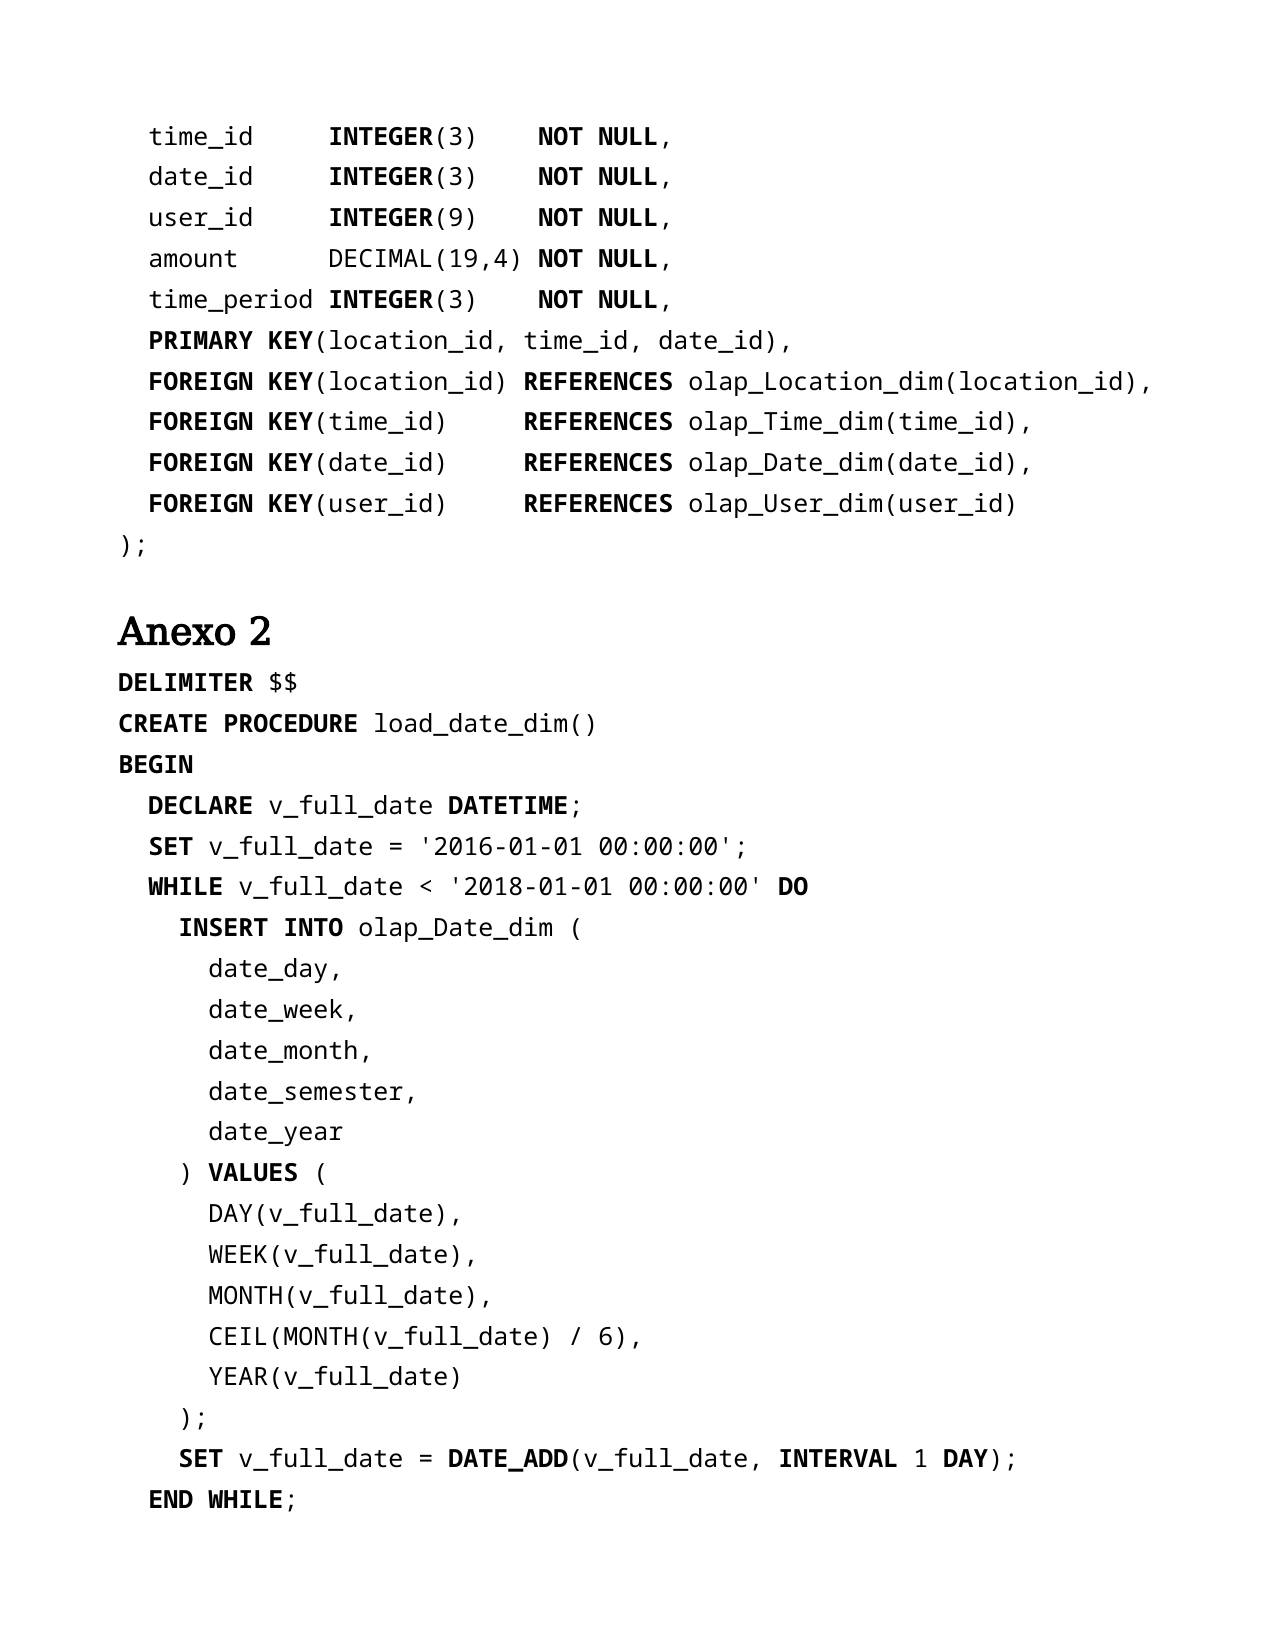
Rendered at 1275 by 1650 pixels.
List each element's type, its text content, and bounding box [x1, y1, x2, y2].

subtitle Anexo 2 [118, 607, 1157, 652]
text time_id INTEGER(3) NOT NULL, date_id INTEGER(3) NOT NULL, user_id INTEGER(9) NOT NULL, amount DECIMAL(19,4) NOT NULL, time_period INTEGER(3) NOT NULL, PRIMARY KEY(location_id, time_id, date_id), FOREIGN KEY(location_id) REFERENCES olap_Location_dim(location_id), FOREIGN KEY(time_id) REFERENCES olap_Time_dim(time_id), FOREIGN KEY(date_id) REFERENCES olap_Date_dim(date_id), FOREIGN KEY(user_id) REFERENCES olap_User_dim(user_id) ); [118, 118, 1157, 561]
text DELIMITER $$ CREATE PROCEDURE load_date_dim() BEGIN DECLARE v_full_date DATETIME; SET v_full_date = '2016-01-01 00:00:00'; WHILE v_full_date < '2018-01-01 00:00:00' DO INSERT INTO olap_Date_dim ( date_day, date_week, date_month, date_semester, date_year ) VALUES ( DAY(v_full_date), WEEK(v_full_date), MONTH(v_full_date), CEIL(MONTH(v_full_date) / 6), YEAR(v_full_date) ); SET v_full_date = DATE_ADD(v_full_date, INTERVAL 1 DAY); END WHILE; [118, 665, 1157, 1516]
